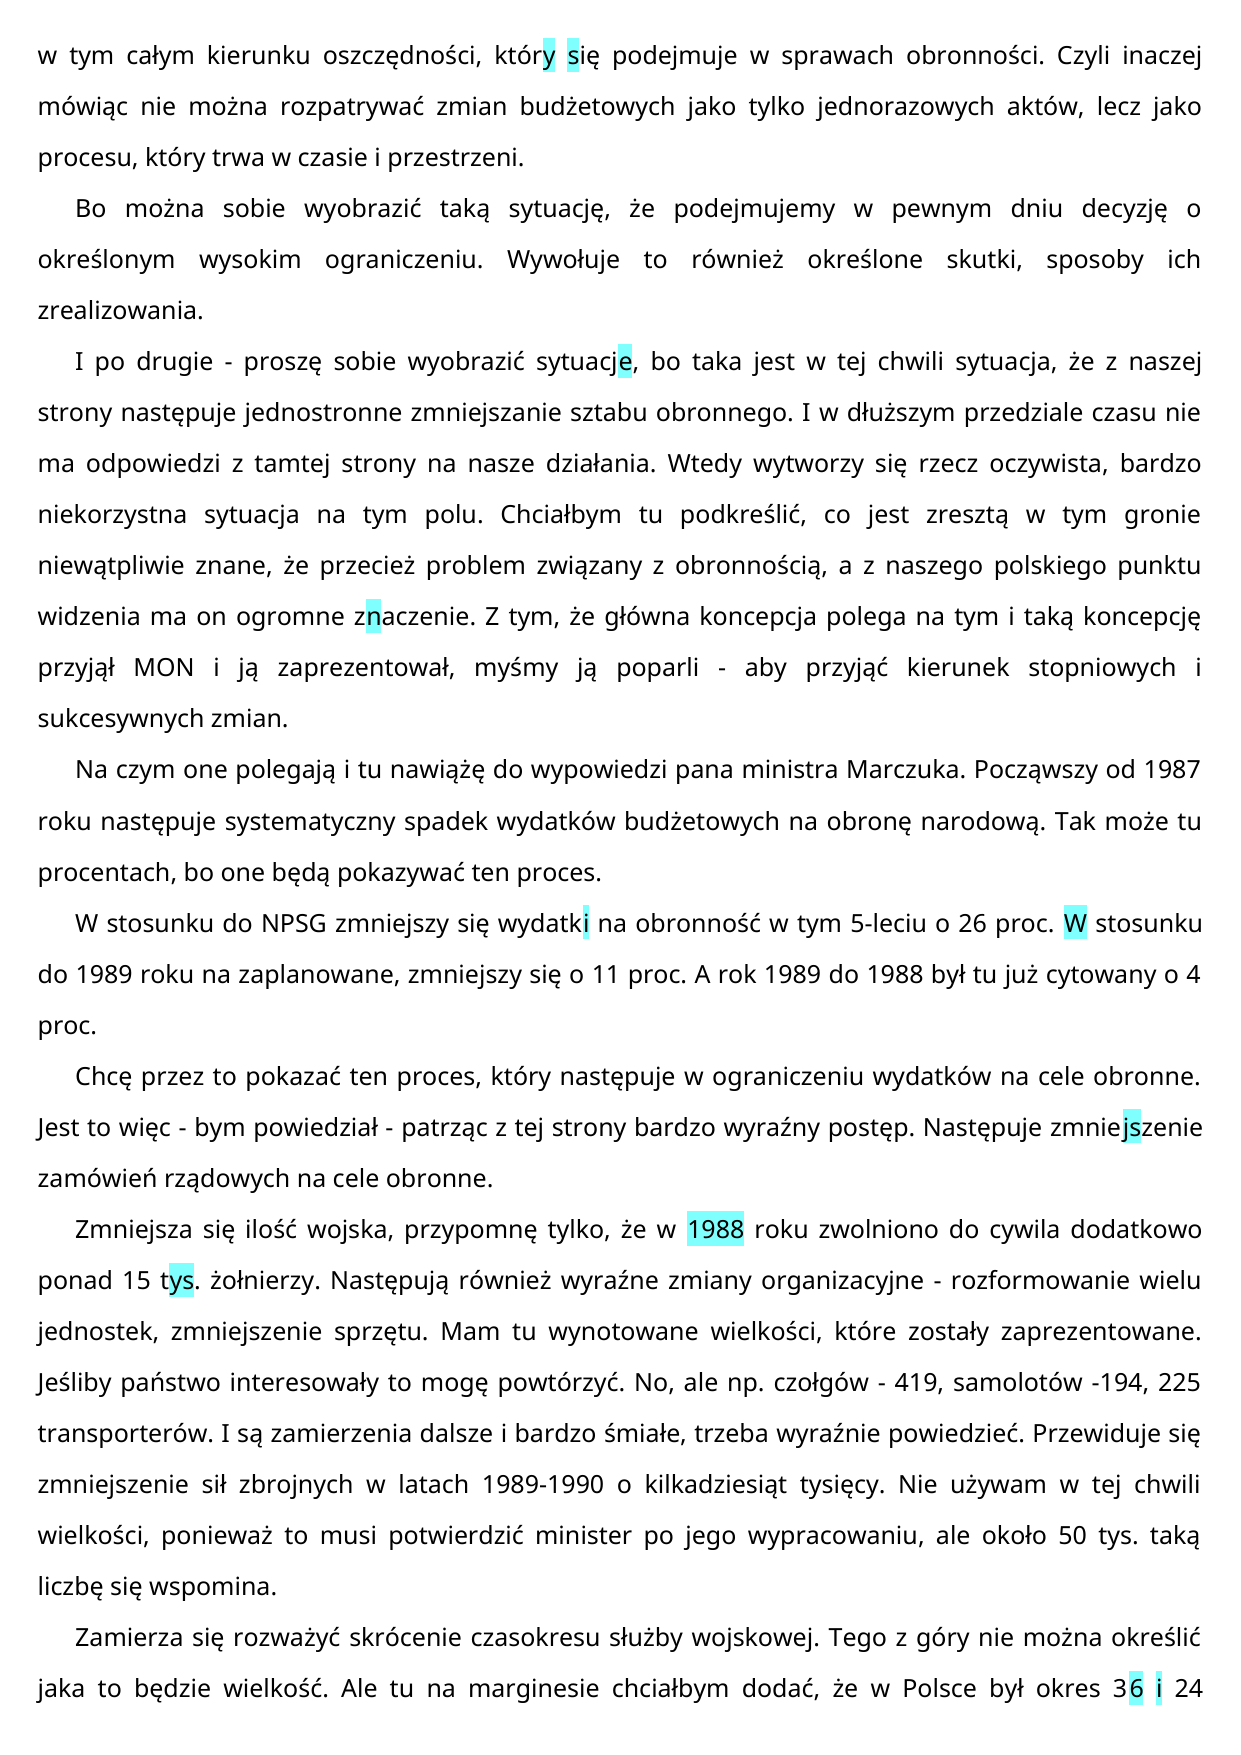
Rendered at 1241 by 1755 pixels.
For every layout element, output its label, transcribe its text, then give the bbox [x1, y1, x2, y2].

text Zmniejsza się ilość wojska, przypomnę tylko, że w 1988 roku zwolniono do cywila dodatkowo ponad 15 tys. żołnierzy. Następują również wyraźne zmiany organizacyjne - rozformowanie wielu jednostek, zmniejszenie sprzętu. Mam tu wynotowane wielkości, które zostały zaprezentowane. Jeśliby państwo interesowały to mogę powtórzyć. No, ale np. czołgów - 419, samolotów -194, 225 transporterów. I są zamierzenia dalsze i bardzo śmiałe, trzeba wyraźnie powiedzieć. Przewiduje się zmniejszenie sił zbrojnych w latach 1989-1990 o kilkadziesiąt tysięcy. Nie używam w tej chwili wielkości, ponieważ to musi potwierdzić minister po jego wypracowaniu, ale około 50 tys. taką liczbę się wspomina. [37, 1211, 1203, 1603]
text Chcę przez to pokazać ten proces, który następuje w ograniczeniu wydatków na cele obronne. Jest to więc - bym powiedział - patrząc z tej strony bardzo wyraźny postęp. Następuje zmniejszenie zamówień rządowych na cele obronne. [37, 1058, 1203, 1194]
text Bo można sobie wyobrazić taką sytuację, że podejmujemy w pewnym dniu decyzję o określonym wysokim ograniczeniu. Wywołuje to również określone skutki, sposoby ich zrealizowania. [37, 191, 1203, 327]
text Zamierza się rozważyć skrócenie czasokresu służby wojskowej. Tego z góry nie można określić jaka to będzie wielkość. Ale tu na marginesie chciałbym dodać, że w Polsce był okres 36 i 24 [37, 1620, 1203, 1705]
text I po drugie - proszę sobie wyobrazić sytuacje, bo taka jest w tej chwili sytuacja, że z naszej strony następuje jednostronne zmniejszanie sztabu obronnego. I w dłuższym przedziale czasu nie ma odpowiedzi z tamtej strony na nasze działania. Wtedy wytworzy się rzecz oczywista, bardzo niekorzystna sytuacja na tym polu. Chciałbym tu podkreślić, co jest zresztą w tym gronie niewątpliwie znane, że przecież problem związany z obronnością, a z naszego polskiego punktu widzenia ma on ogromne znaczenie. Z tym, że główna koncepcja polega na tym i taką koncepcję przyjął MON i ją zaprezentował, myśmy ją poparli - aby przyjąć kierunek stopniowych i sukcesywnych zmian. [37, 344, 1203, 735]
text W stosunku do NPSG zmniejszy się wydatki na obronność w tym 5-leciu o 26 proc. W stosunku do 1989 roku na zaplanowane, zmniejszy się o 11 proc. A rok 1989 do 1988 był tu już cytowany o 4 proc. [37, 905, 1203, 1041]
text Na czym one polegają i tu nawiążę do wypowiedzi pana ministra Marczuka. Począwszy od 1987 roku następuje systematyczny spadek wydatków budżetowych na obronę narodową. Tak może tu procentach, bo one będą pokazywać ten proces. [37, 752, 1203, 888]
text w tym całym kierunku oszczędności, który się podejmuje w sprawach obronności. Czyli inaczej mówiąc nie można rozpatrywać zmian budżetowych jako tylko jednorazowych aktów, lecz jako procesu, który trwa w czasie i przestrzeni. [37, 37, 1203, 174]
